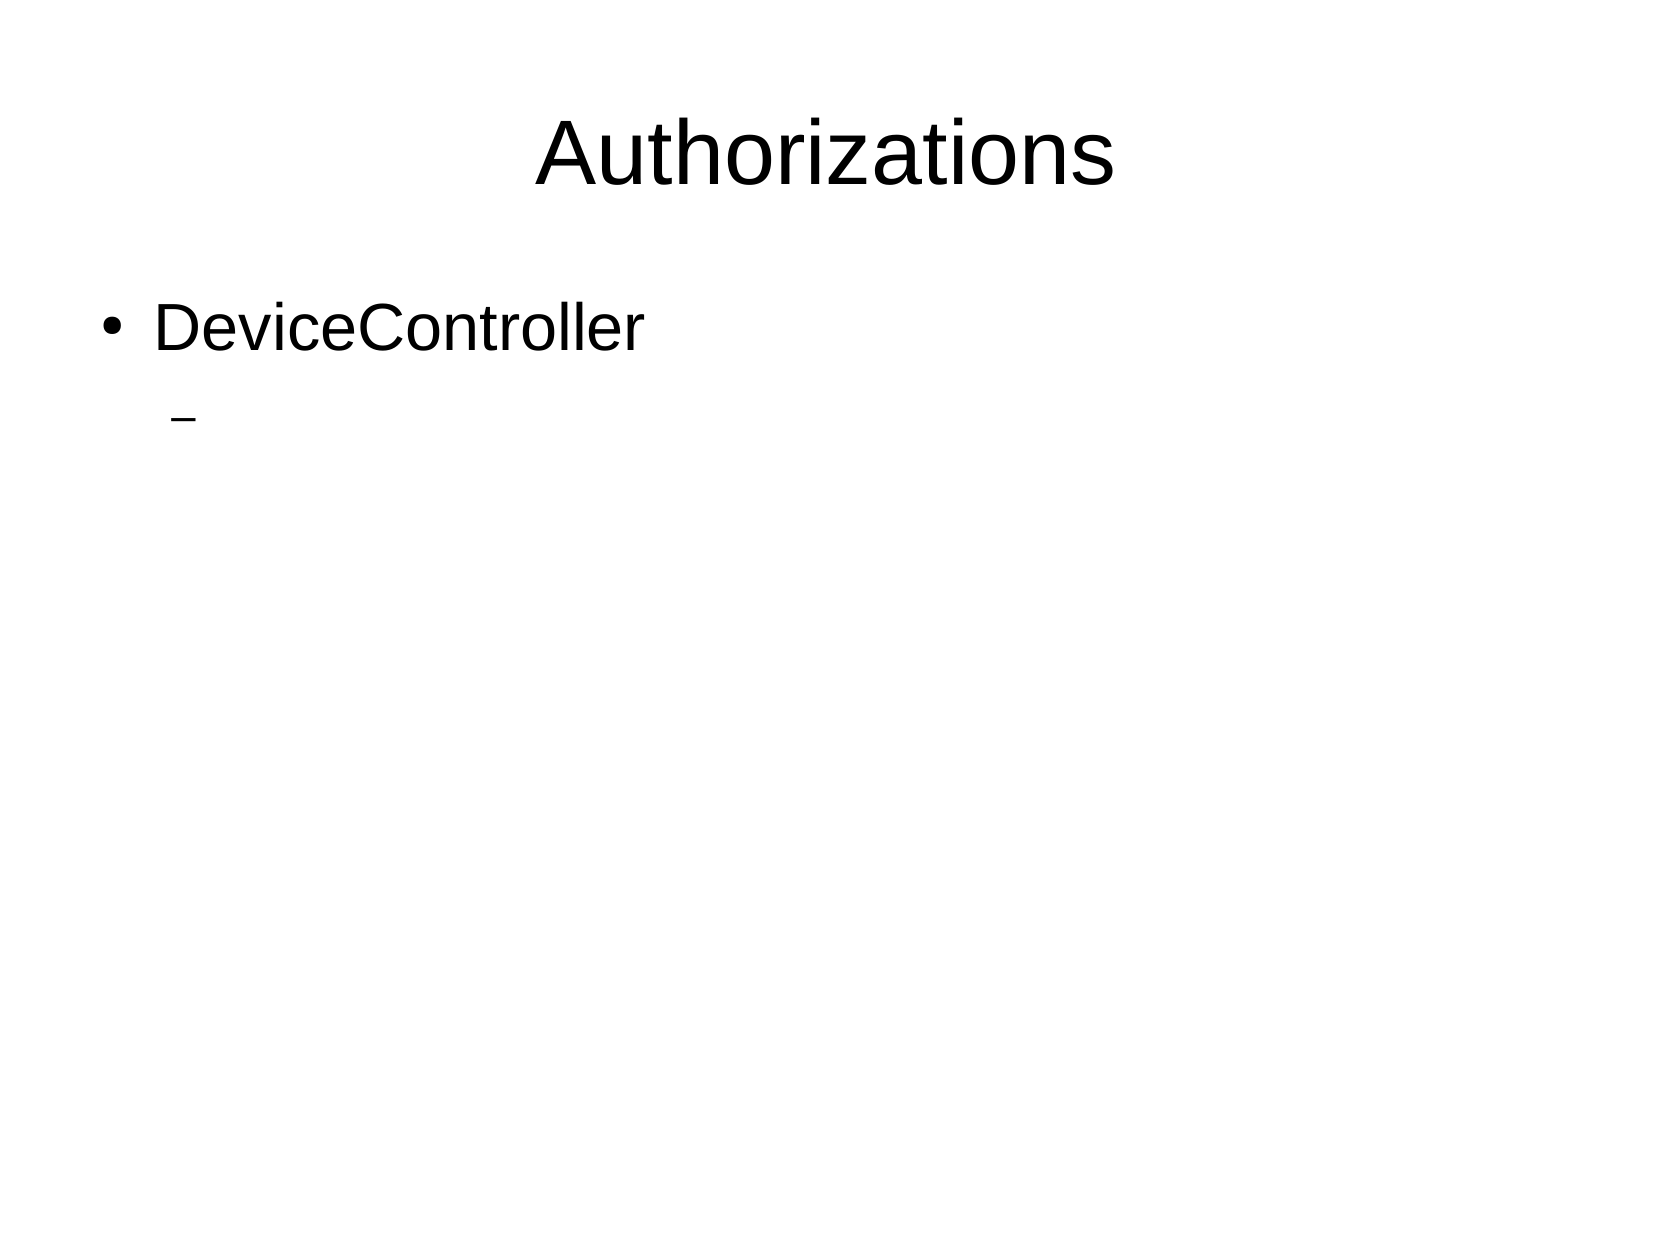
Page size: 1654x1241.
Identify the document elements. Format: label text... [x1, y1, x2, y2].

list DeviceController [82, 290, 809, 1010]
title Authorizations [82, 49, 1571, 257]
